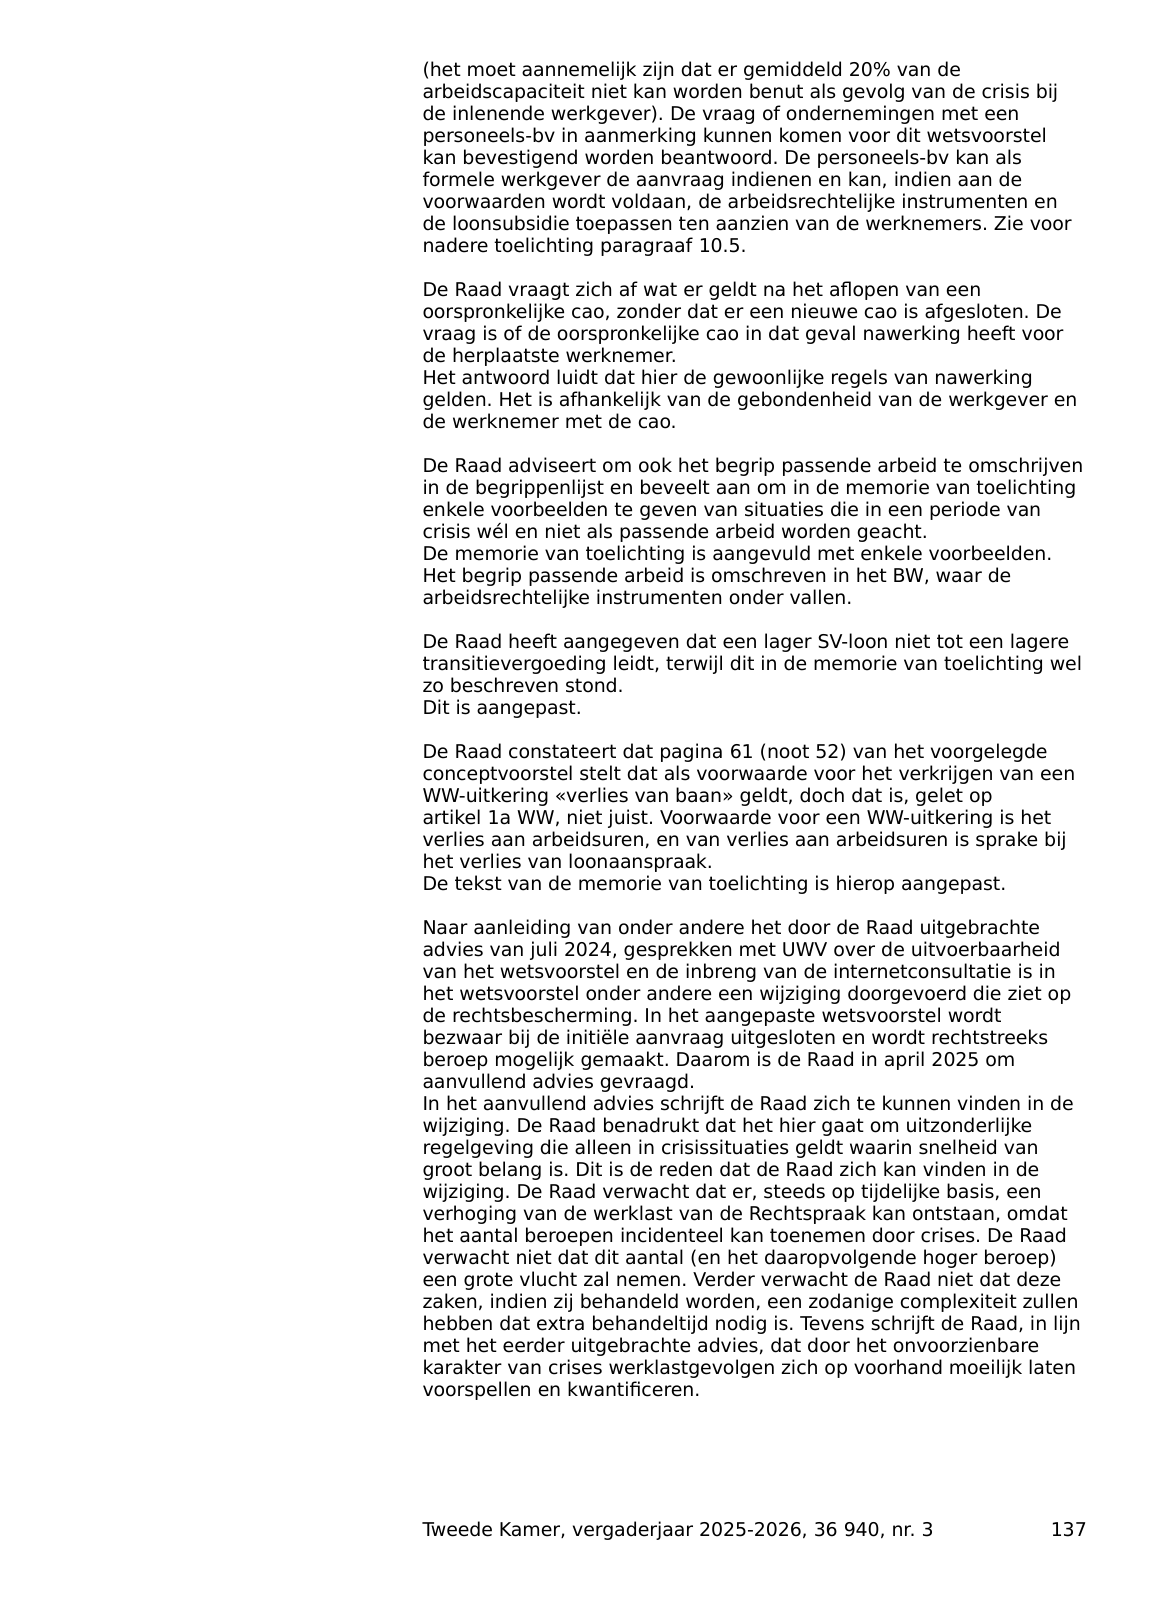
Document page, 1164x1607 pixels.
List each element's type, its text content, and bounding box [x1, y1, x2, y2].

text De Raad heeft aangegeven dat een lager SV-loon niet tot een lagere transitievergoeding leidt, terwijl dit in de memorie van toelichting wel zo beschreven stond. [422, 631, 1087, 697]
text Dit is aangepast. [422, 697, 1087, 719]
text De Raad constateert dat pagina 61 (noot 52) van het voorgelegde conceptvoorstel stelt dat als voorwaarde voor het verkrijgen van een WW-uitkering «verlies van baan» geldt, doch dat is, gelet op artikel 1a WW, niet juist. Voorwaarde voor een WW-uitkering is het verlies aan arbeidsuren, en van verlies aan arbeidsuren is sprake bij het verlies van loonaanspraak. [422, 741, 1087, 873]
text De tekst van de memorie van toelichting is hierop aangepast. [422, 873, 1087, 895]
text (het moet aannemelijk zijn dat er gemiddeld 20% van de arbeidscapaciteit niet kan worden benut als gevolg van de crisis bij de inlenende werkgever). De vraag of ondernemingen met een personeels-bv in aanmerking kunnen komen voor dit wetsvoorstel kan bevestigend worden beantwoord. De personeels-bv kan als formele werkgever de aanvraag indienen en kan, indien aan de voorwaarden wordt voldaan, de arbeidsrechtelijke instrumenten en de loonsubsidie toepassen ten aanzien van de werknemers. Zie voor nadere toelichting paragraaf 10.5. [422, 59, 1087, 257]
text De Raad vraagt zich af wat er geldt na het aflopen van een oorspronkelijke cao, zonder dat er een nieuwe cao is afgesloten. De vraag is of de oorspronkelijke cao in dat geval nawerking heeft voor de herplaatste werknemer. [422, 279, 1087, 367]
text Het antwoord luidt dat hier de gewoonlijke regels van nawerking gelden. Het is afhankelijk van de gebondenheid van de werkgever en de werknemer met de cao. [422, 367, 1087, 433]
text De Raad adviseert om ook het begrip passende arbeid te omschrijven in de begrippenlijst en beveelt aan om in de memorie van toelichting enkele voorbeelden te geven van situaties die in een periode van crisis wél en niet als passende arbeid worden geacht. [422, 455, 1087, 543]
text Naar aanleiding van onder andere het door de Raad uitgebrachte advies van juli 2024, gesprekken met UWV over de uitvoerbaarheid van het wetsvoorstel en de inbreng van de internetconsultatie is in het wetsvoorstel onder andere een wijziging doorgevoerd die ziet op de rechtsbescherming. In het aangepaste wetsvoorstel wordt bezwaar bij de initiële aanvraag uitgesloten en wordt rechtstreeks beroep mogelijk gemaakt. Daarom is de Raad in april 2025 om aanvullend advies gevraagd. [422, 917, 1087, 1093]
text De memorie van toelichting is aangevuld met enkele voorbeelden. Het begrip passende arbeid is omschreven in het BW, waar de arbeidsrechtelijke instrumenten onder vallen. [422, 543, 1087, 609]
text In het aanvullend advies schrijft de Raad zich te kunnen vinden in de wijziging. De Raad benadrukt dat het hier gaat om uitzonderlijke regelgeving die alleen in crisissituaties geldt waarin snelheid van groot belang is. Dit is de reden dat de Raad zich kan vinden in de wijziging. De Raad verwacht dat er, steeds op tijdelijke basis, een verhoging van de werklast van de Rechtspraak kan ontstaan, omdat het aantal beroepen incidenteel kan toenemen door crises. De Raad verwacht niet dat dit aantal (en het daaropvolgende hoger beroep) een grote vlucht zal nemen. Verder verwacht de Raad niet dat deze zaken, indien zij behandeld worden, een zodanige complexiteit zullen hebben dat extra behandeltijd nodig is. Tevens schrijft de Raad, in lijn met het eerder uitgebrachte advies, dat door het onvoorzienbare karakter van crises werklastgevolgen zich op voorhand moeilijk laten voorspellen en kwantificeren. [422, 1093, 1087, 1401]
